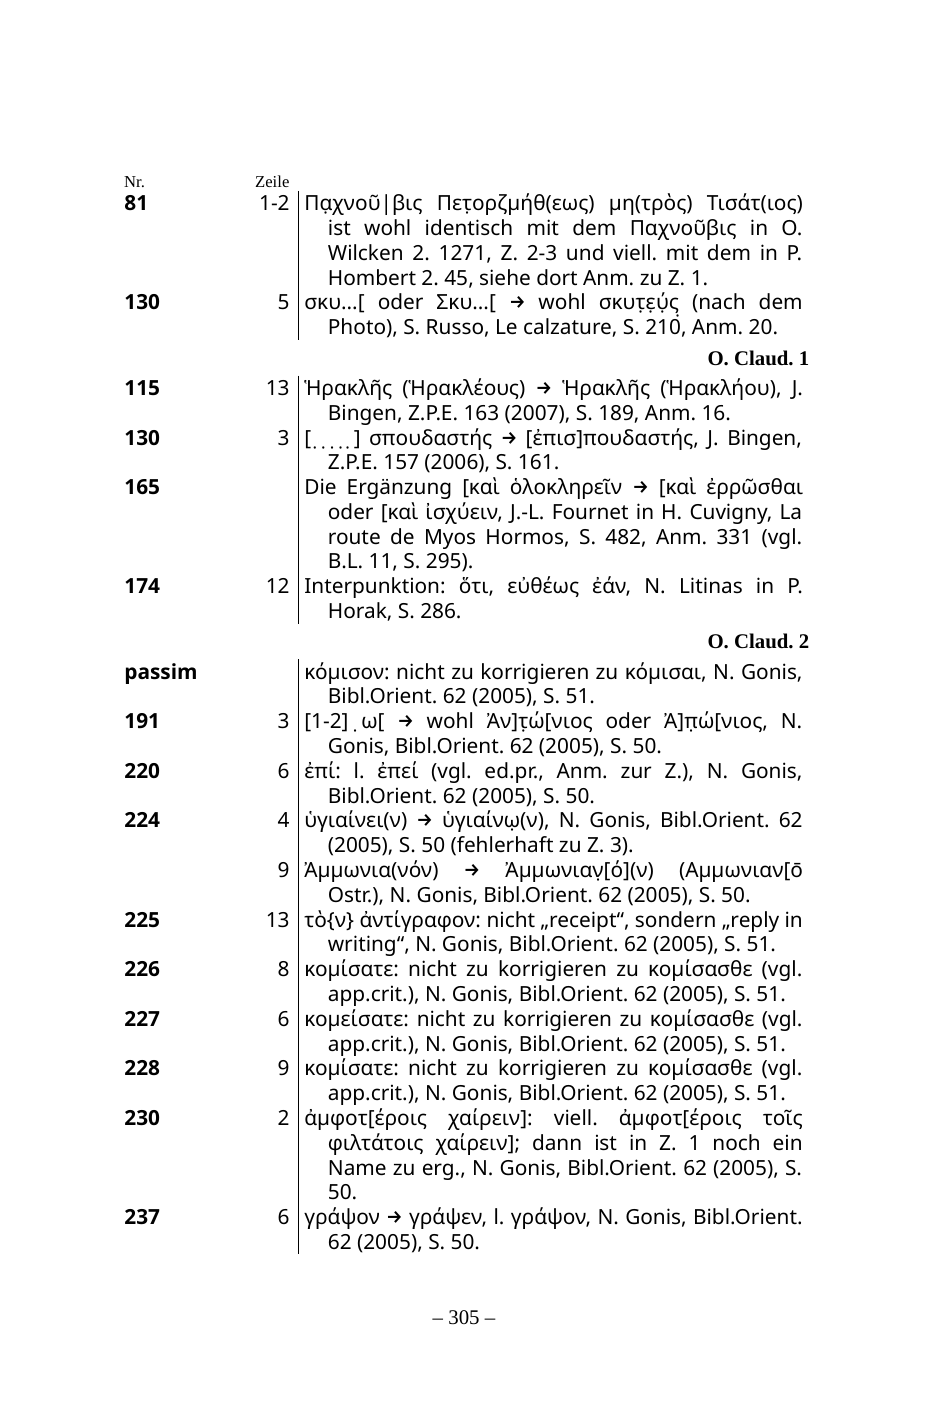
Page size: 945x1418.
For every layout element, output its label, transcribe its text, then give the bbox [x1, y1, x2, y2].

table_cell 226 [118, 957, 207, 1006]
table_cell 9 [207, 858, 298, 907]
table_cell κομίσατε: nicht zu korrigieren zu κομίσασθε (vgl. app.crit.), N. Gonis, Bibl.Orient. 62 (2005), S. 51. [299, 957, 809, 1006]
table_cell 230 [118, 1106, 207, 1205]
table_cell ὑγιαίνει(ν) → ὑγιαίνω̣(ν), N. Gonis, Bibl.Orient. 62 (2005), S. 50 (fehlerhaft zu Z. 3). [299, 808, 809, 858]
table_cell 191 [118, 709, 207, 758]
table_cell 81 [118, 191, 207, 290]
table_cell 237 [118, 1205, 207, 1254]
table_cell 227 [118, 1006, 207, 1056]
table_cell Die Ergänzung [καὶ ὁλοκληρεῖν → [καὶ ἐρρῶσθαι oder [καὶ ἰσχύειν, J.-L. Fournet in H. Cuvigny, La route de Myos Hormos, S. 482, Anm. 331 (vgl. B.L. 11, S. 295). [299, 475, 809, 574]
table_cell τὸ{ν} ἀντίγραφον: nicht „receipt“, sondern „reply in writing“, N. Gonis, Bibl.Orient. 62 (2005), S. 51. [299, 907, 809, 957]
table_cell 8 [207, 957, 298, 1006]
table_cell 1-2 [207, 191, 298, 290]
table_cell Ἀμμωνια(νόν) → Ἀμμωνιαν̣[ό](ν) (Αμμωνιαν[ο̄ Ostr.), N. Gonis, Bibl.Orient. 62 (2005), S. 50. [299, 858, 809, 907]
table_cell 13 [207, 907, 298, 957]
table_cell γράψον → γράψεν, l. γράψον, N. Gonis, Bibl.Orient. 62 (2005), S. 50. [299, 1205, 809, 1254]
table_cell σκυ...[ oder Σκυ...[ → wohl σκυτ̣ε̣ύ̣ς̣ (nach dem Photo), S. Russo, Le calzature, S. 210, Anm. 20. [299, 290, 809, 339]
table_cell [118, 858, 207, 907]
table_cell 165 [118, 475, 207, 574]
table_cell Interpunktion: ὅτι, εὐθέως ἐάν, N. Litinas in P. Horak, S. 286. [299, 574, 809, 623]
table_cell 130 [118, 290, 207, 339]
table_cell ἀμφοτ[έροις χαίρειν]: viell. ἀμφοτ[έροις τοῖς φιλτάτοις χαίρειν]; dann ist in Z. 1 noch ein Name zu erg., N. Gonis, Bibl.Orient. 62 (2005), S. 50. [299, 1106, 809, 1205]
table_cell 6 [207, 1205, 298, 1254]
table_cell 228 [118, 1056, 207, 1106]
table_cell [207, 475, 298, 574]
table_header 115 [118, 376, 207, 425]
table_cell 6 [207, 1006, 298, 1056]
table_cell κομείσατε: nicht zu korrigieren zu κομίσασθε (vgl. app.crit.), N. Gonis, Bibl.Orient. 62 (2005), S. 51. [299, 1006, 809, 1056]
table_cell 6 [207, 759, 298, 808]
table_header κόμισον: nicht zu korrigieren zu κόμισαι, N. Gonis, Bibl.Orient. 62 (2005), S. 51. [299, 659, 809, 709]
table_cell [1-2] ̣ω[ → wohl Ἀν]τ̣ώ[νιος oder Ἀ]π̣ώ[νιος, N. Gonis, Bibl.Orient. 62 (2005), S. 50. [299, 709, 809, 758]
table_cell 130 [118, 425, 207, 475]
table_cell 220 [118, 759, 207, 808]
table_cell 9 [207, 1056, 298, 1106]
table_cell 3 [207, 709, 298, 758]
table_cell ἐπί: l. ἐπεί (vgl. ed.pr., Anm. zur Z.), N. Gonis, Bibl.Orient. 62 (2005), S. 50. [299, 759, 809, 808]
table_cell 4 [207, 808, 298, 858]
table_cell 12 [207, 574, 298, 623]
table_cell [ ̣ ̣ ̣ ̣ ̣] σπουδαστής → [ἐπισ]πουδαστής, J. Bingen, Z.P.E. 157 (2006), S. 161. [299, 425, 809, 475]
table_cell 224 [118, 808, 207, 858]
table_header passim [118, 659, 298, 709]
table_cell 5 [207, 290, 298, 339]
table_cell κομίσατε: nicht zu korrigieren zu κομίσασθε (vgl. app.crit.), N. Gonis, Bibl.Orient. 62 (2005), S. 51. [299, 1056, 809, 1106]
table_cell 3 [207, 425, 298, 475]
subtitle O. Claud. 2 [118, 629, 809, 653]
table_cell 174 [118, 574, 207, 623]
table_cell 225 [118, 907, 207, 957]
table_header 13 [207, 376, 298, 425]
table_header Ἡρακλῆς (Ἡρακλέους) → Ἡρακλῆς (Ἡρακλήου), J. Bingen, Z.P.E. 163 (2007), S. 189, Anm. 16. [299, 376, 809, 425]
table_cell 2 [207, 1106, 298, 1205]
table_cell Πα̣χνοῦ|βις Πετ̣ορζμήθ(εως) μη(τρὸς) Τισάτ(ιος) ist wohl identisch mit dem Παχνοῦβις in O. Wilcken 2. 1271, Z. 2-3 und viell. mit dem in P. Hombert 2. 45, siehe dort Anm. zu Z. 1. [299, 191, 809, 290]
subtitle O. Claud. 1 [118, 346, 809, 369]
